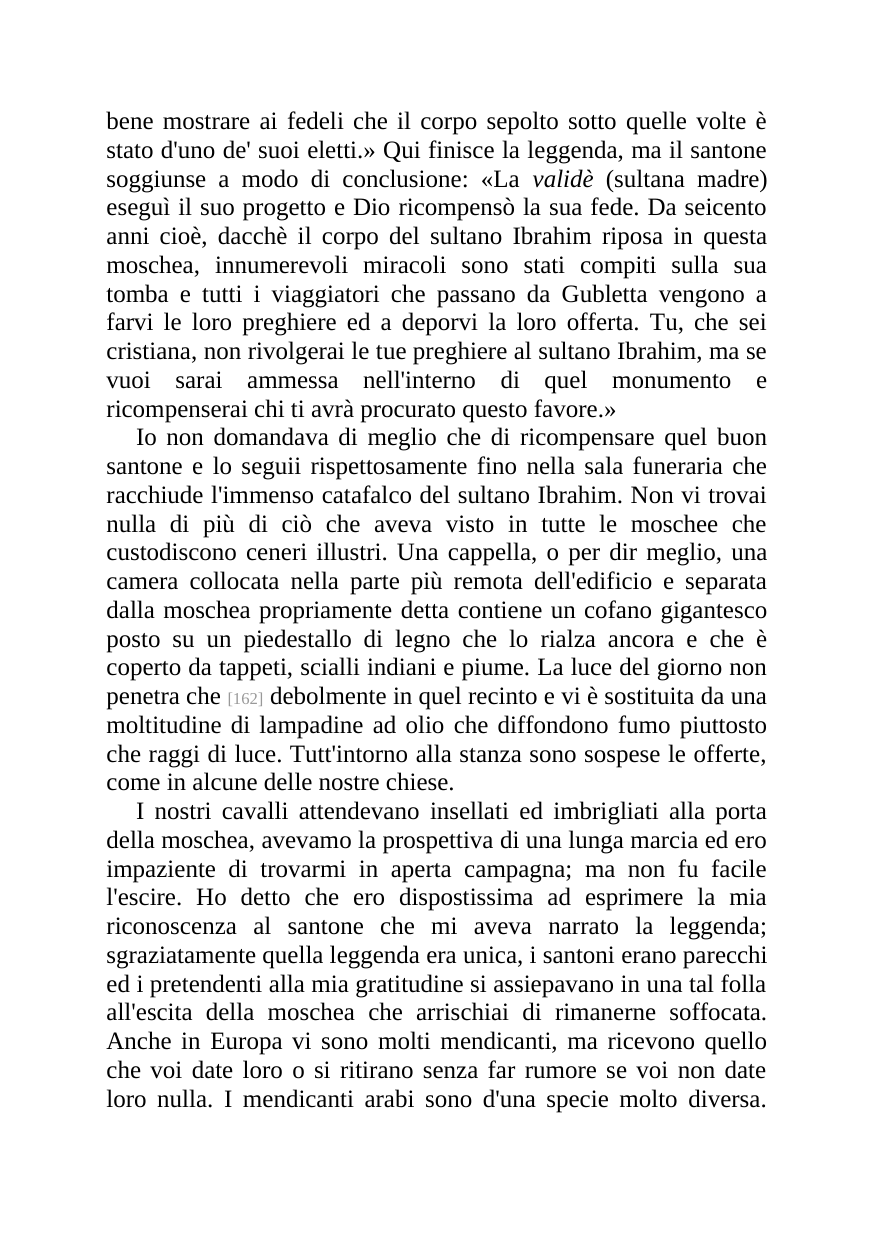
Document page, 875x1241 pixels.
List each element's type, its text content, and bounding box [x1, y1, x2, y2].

text Io non domandava di meglio che di ricompensare quel buon santone e lo seguii rispettosamente fino nella sala funeraria che racchiude l'immenso catafalco del sultano Ibrahim. Non vi trovai nulla di più di ciò che aveva visto in tutte le moschee che custodiscono ceneri illustri. Una cappella, o per dir meglio, una camera collocata nella parte più remota dell'edificio e separata dalla moschea propriamente detta contiene un cofano gigantesco posto su un piedestallo di legno che lo rialza ancora e che è coperto da tappeti, scialli indiani e piume. La luce del giorno non penetra che [162] debolmente in quel recinto e vi è sostituita da una moltitudine di lampadine ad olio che diffondono fumo piuttosto che raggi di luce. Tutt'intorno alla stanza sono sospese le offerte, come in alcune delle nostre chiese. [106, 422, 768, 796]
text bene mostrare ai fedeli che il corpo sepolto sotto quelle volte è stato d'uno de' suoi eletti.» Qui finisce la leggenda, ma il santone soggiunse a modo di conclusione: «La validè (sultana madre) eseguì il suo progetto e Dio ricompensò la sua fede. Da seicento anni cioè, dacchè il corpo del sultano Ibrahim riposa in questa moschea, innumerevoli miracoli sono stati compiti sulla sua tomba e tutti i viaggiatori che passano da Gubletta vengono a farvi le loro preghiere ed a deporvi la loro offerta. Tu, che sei cristiana, non rivolgerai le tue preghiere al sultano Ibrahim, ma se vuoi sarai ammessa nell'interno di quel monumento e ricompenserai chi ti avrà procurato questo favore.» [106, 106, 768, 422]
text I nostri cavalli attendevano insellati ed imbrigliati alla porta della moschea, avevamo la prospettiva di una lunga marcia ed ero impaziente di trovarmi in aperta campagna; ma non fu facile l'escire. Ho detto che ero dispostissima ad esprimere la mia riconoscenza al santone che mi aveva narrato la leggenda; sgraziatamente quella leggenda era unica, i santoni erano parecchi ed i pretendenti alla mia gratitudine si assiepavano in una tal folla all'escita della moschea che arrischiai di rimanerne soffocata. Anche in Europa vi sono molti mendicanti, ma ricevono quello che voi date loro o si ritirano senza far rumore se voi non date loro nulla. I mendicanti arabi sono d'una specie molto diversa. [106, 796, 768, 1112]
